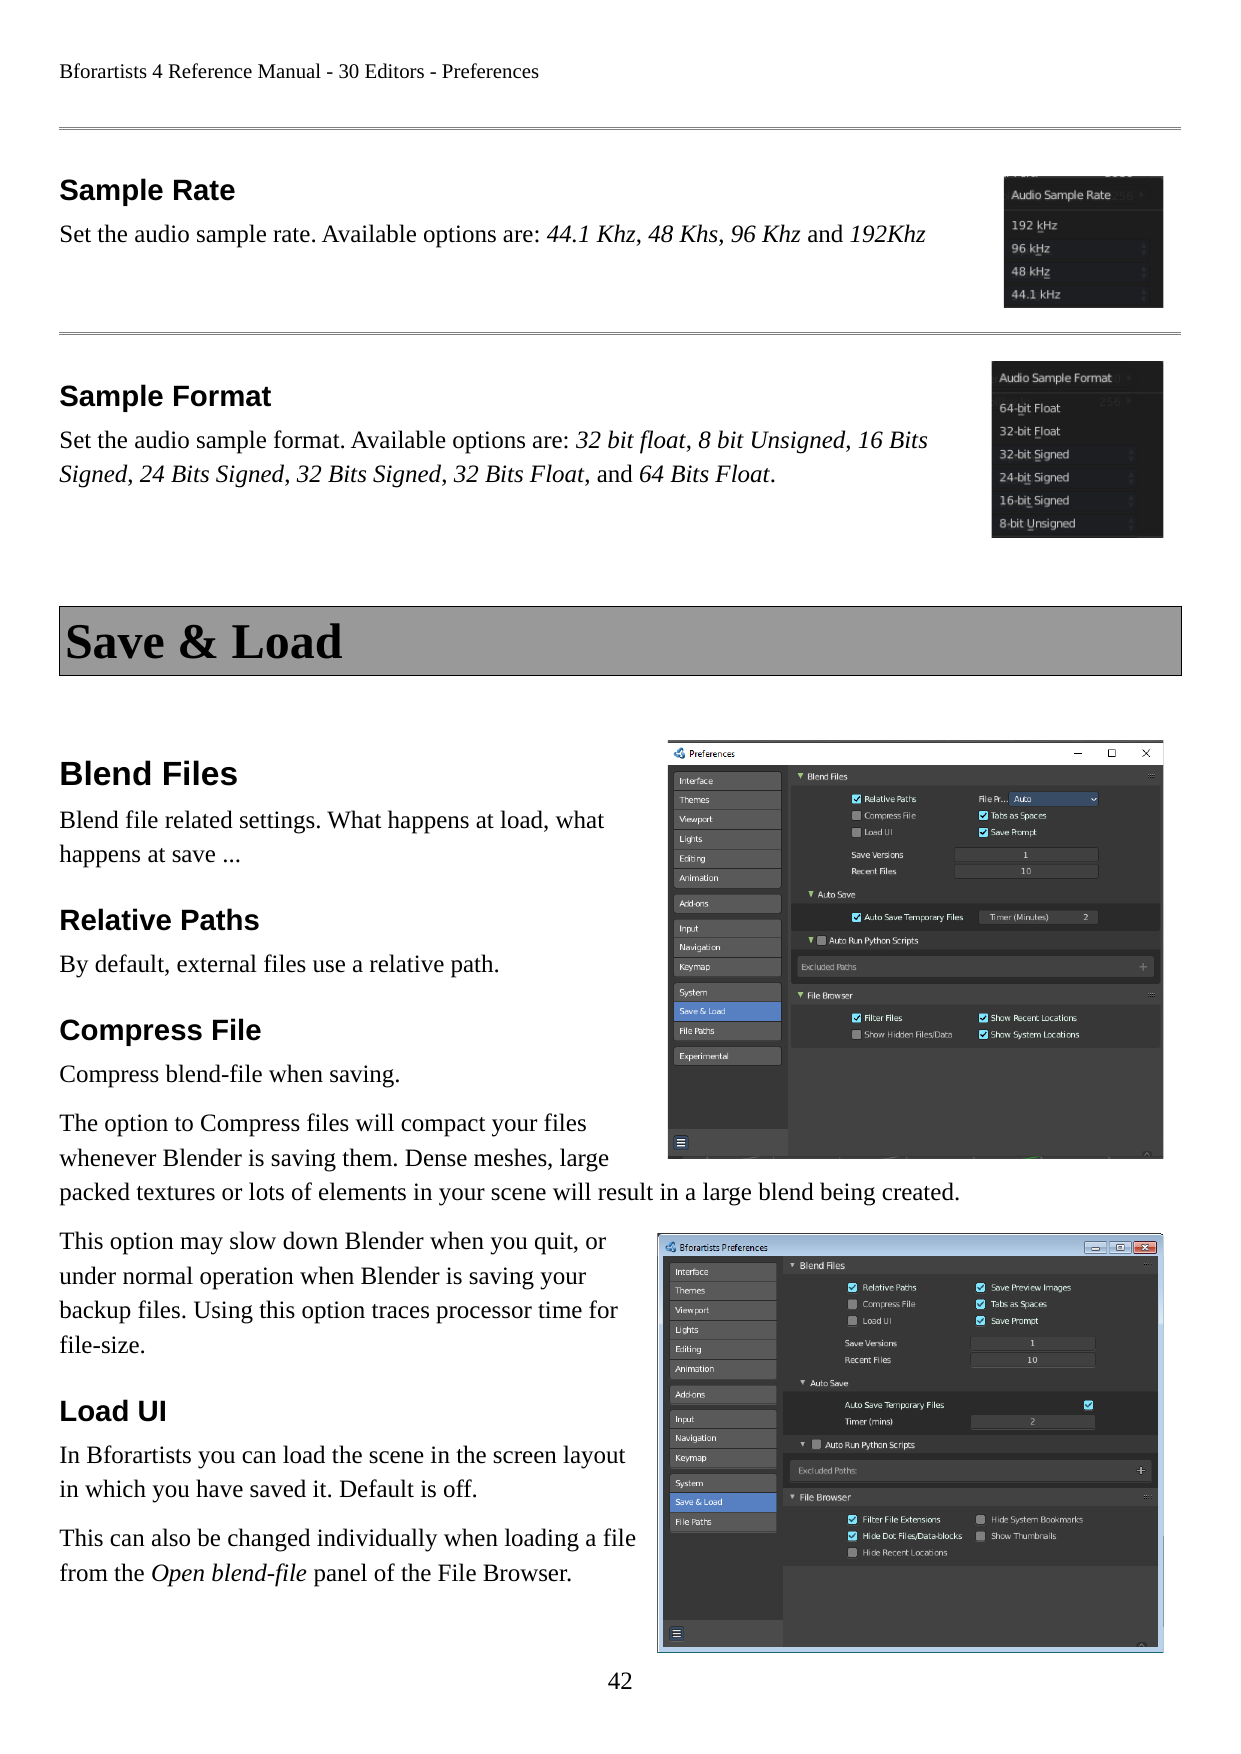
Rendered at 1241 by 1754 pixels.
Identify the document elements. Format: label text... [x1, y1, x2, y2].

picture [1003, 176, 1164, 308]
text The option to Compress files will compact your files whenever Blender is saving them. Dense meshes, large packed textures or lots of elements in your scene will result in a large blend being created. [59, 1108, 1181, 1206]
subtitle Compress File [59, 1013, 667, 1047]
subtitle Sample Rate [59, 173, 1181, 207]
text This can also be changed individually when loading a file from the Open blend-file panel of the File Browser. [59, 1523, 657, 1586]
subtitle Relative Paths [59, 903, 667, 937]
picture [657, 1233, 1164, 1653]
text By default, external files use a relative path. [59, 949, 667, 978]
subtitle [1164, 754, 1181, 792]
text Set the audio sample format. Available options are: 32 bit float, 8 bit Unsigned, 16 Bits Signed, 24 Bits Signed, 32 Bits Signed, 32 Bits Float, and 64 Bits Float. [59, 425, 991, 488]
subtitle Blend Files [59, 754, 667, 792]
subtitle Load UI [59, 1393, 657, 1427]
picture [991, 361, 1164, 538]
text Compress blend-file when saving. [59, 1059, 667, 1088]
subtitle [1164, 1393, 1181, 1427]
text Blend file related settings. What happens at load, what happens at save ... [59, 805, 667, 868]
table_header Save & Load [60, 607, 1181, 675]
subtitle [1164, 903, 1181, 937]
text Set the audio sample rate. Available options are: 44.1 Khz, 48 Khs, 96 Khz and 192Khz [59, 219, 1003, 248]
picture [667, 740, 1164, 1159]
text This option may slow down Blender when you quit, or under normal operation when Blender is saving your backup files. Using this option traces processor time for file-size. [59, 1226, 1181, 1358]
subtitle Sample Format [59, 378, 991, 412]
subtitle [1164, 378, 1181, 412]
text In Bforartists you can load the scene in the screen layout in which you have saved it. Default is off. [59, 1440, 657, 1503]
subtitle [1164, 1013, 1181, 1047]
